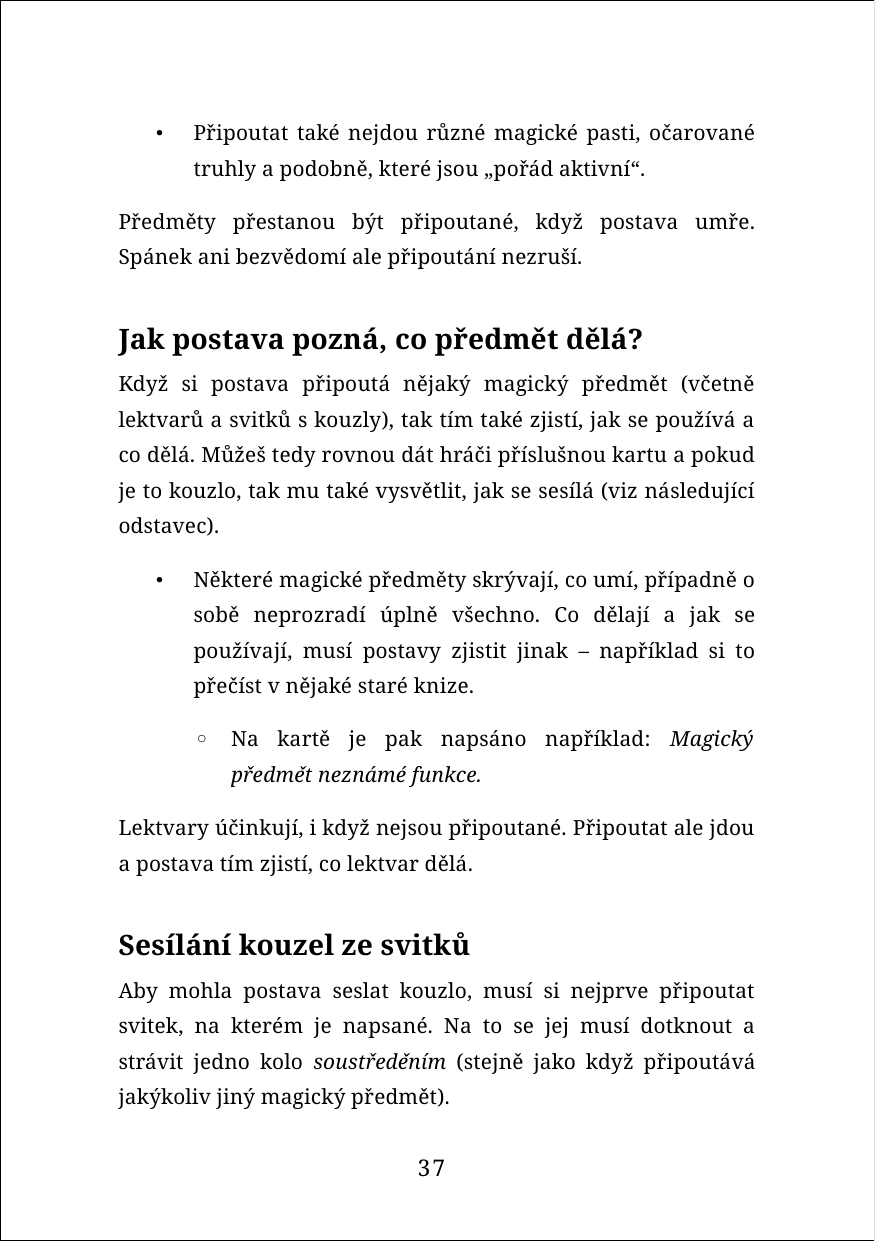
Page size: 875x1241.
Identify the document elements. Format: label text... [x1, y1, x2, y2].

list Některé magické předměty skrývají, co umí, případně o sobě neprozradí úplně všechno. Co dělají a jak se používají, musí postavy zjistit jinak – například si to přečíst v nějaké staré knize. [156, 565, 756, 700]
list Připoutat také nejdou různé magické pasti, očarované truhly a podobně, které jsou „pořád aktivní“. [156, 118, 756, 182]
subtitle Sesílání kouzel ze svitků [118, 926, 756, 964]
text Lektvary účinkují, i když nejsou připoutané. Připoutat ale jdou a postava tím zjistí, co lektvar dělá. [118, 813, 756, 877]
text Aby mohla postava seslat kouzlo, musí si nejprve připoutat svitek, na kterém je napsané. Na to se jej musí dotknout a strávit jedno kolo soustředěním (stejně jako když připoutává jakýkoliv jiný magický předmět). [118, 976, 756, 1111]
subtitle Jak postava pozná, co předmět dělá? [118, 319, 756, 358]
list Na kartě je pak napsáno například: Magický předmět neznámé funkce. [193, 724, 756, 788]
text Předměty přestanou být připoutané, když postava umře. Spánek ani bezvědomí ale připoutání nezruší. [118, 207, 756, 271]
text Když si postava připoutá nějaký magický předmět (včetně lektvarů a svitků s kouzly), tak tím také zjistí, jak se používá a co dělá. Můžeš tedy rovnou dát hráči příslušnou kartu a pokud je to kouzlo, tak mu také vysvětlit, jak se sesílá (viz následující odstavec). [118, 369, 756, 540]
